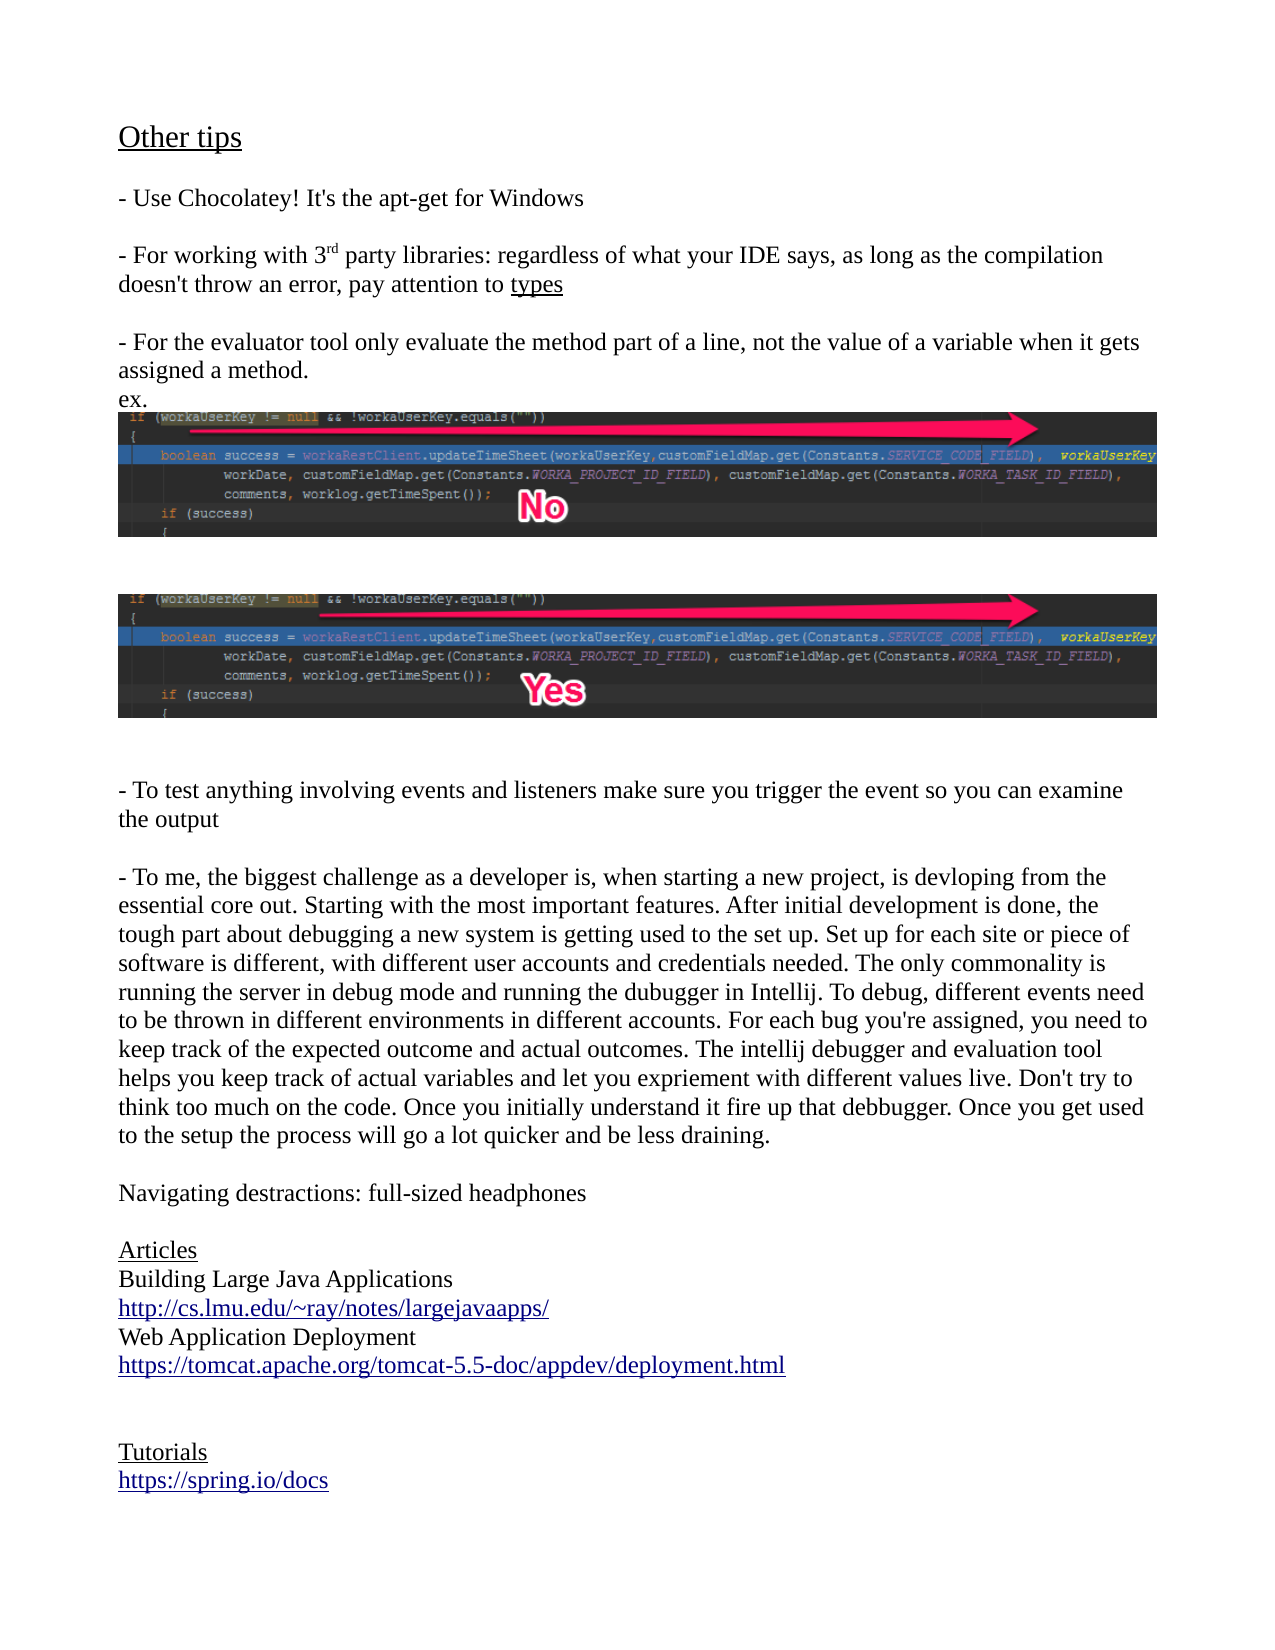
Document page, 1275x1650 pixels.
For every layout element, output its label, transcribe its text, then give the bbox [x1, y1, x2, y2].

text http://cs.lmu.edu/~ray/notes/largejavaapps/ [118, 1293, 1157, 1322]
text Building Large Java Applications [118, 1264, 1157, 1293]
picture [118, 412, 1157, 537]
text https://spring.io/docs [118, 1466, 1157, 1494]
text Other tips [118, 118, 1157, 154]
text Web Application Deployment [118, 1322, 1157, 1351]
text Articles [118, 1236, 1157, 1264]
text - Use Chocolatey! It's the apt-get for Windows [118, 183, 1157, 212]
text - For working with 3rd party libraries: regardless of what your IDE says, as long as the compilation doesn't throw an error, pay attention to types [118, 240, 1157, 298]
text - To me, the biggest challenge as a developer is, when starting a new project, is devloping from the essential core out. Starting with the most important features. After initial development is done, the tough part about debugging a new system is getting used to the set up. Set up for each site or piece of software is different, with different user accounts and credentials needed. The only commonality is running the server in debug mode and running the dubugger in Intellij. To debug, different events need to be thrown in different environments in different accounts. For each bug you're assigned, you need to keep track of the expected outcome and actual outcomes. The intellij debugger and evaluation tool helps you keep track of actual variables and let you expriement with different values live. Don't try to think too much on the code. Once you initially understand it fire up that debbugger. Once you get used to the setup the process will go a lot quicker and be less draining. [118, 862, 1157, 1149]
picture [118, 594, 1157, 718]
text Navigating destractions: full-sized headphones [118, 1178, 1157, 1207]
text https://tomcat.apache.org/tomcat-5.5-doc/appdev/deployment.html [118, 1351, 1157, 1379]
text - To test anything involving events and listeners make sure you trigger the event so you can examine the output [118, 776, 1157, 833]
text - For the evaluator tool only evaluate the method part of a line, not the value of a variable when it gets assigned a method. [118, 327, 1157, 384]
text ex. [118, 384, 1157, 412]
text Tutorials [118, 1437, 1157, 1466]
